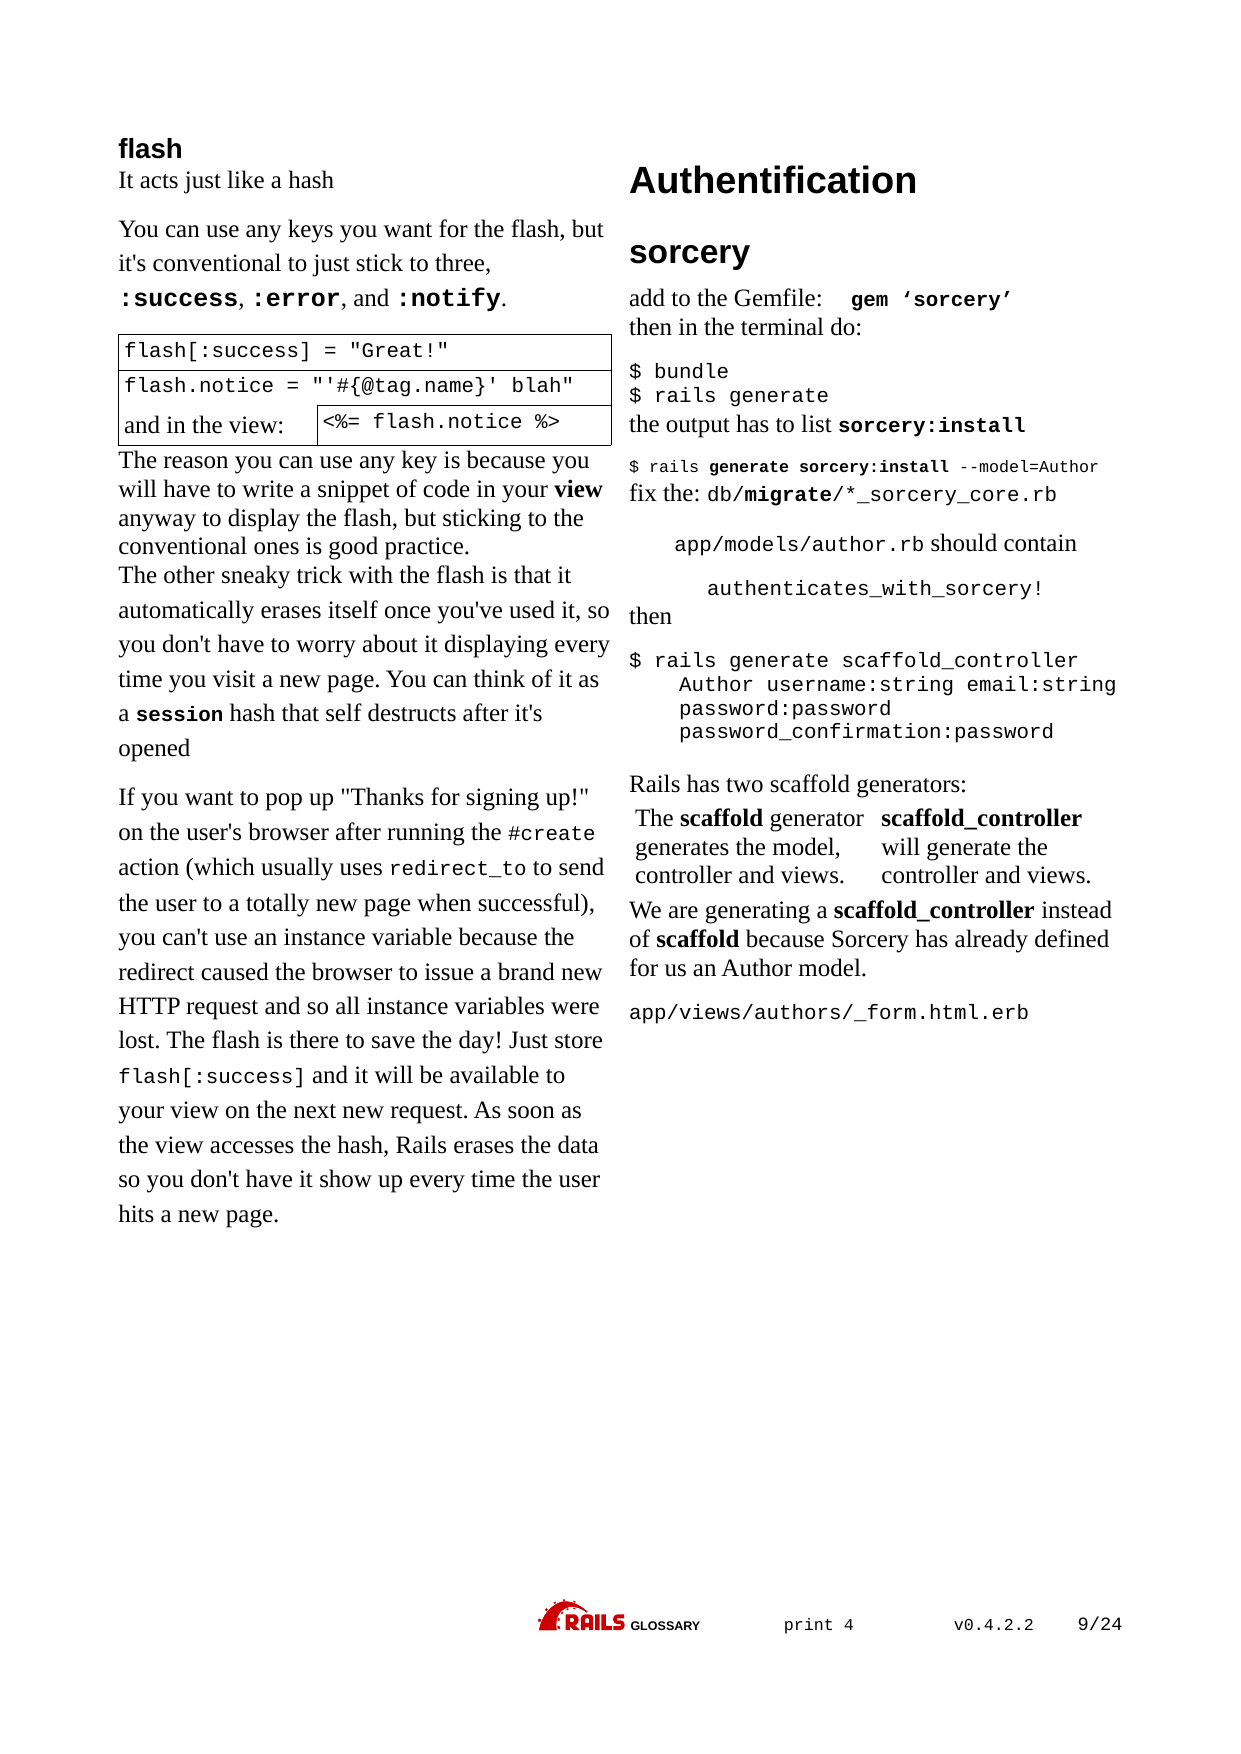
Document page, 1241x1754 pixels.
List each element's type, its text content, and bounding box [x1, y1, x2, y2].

text for us an Author model. [629, 953, 1122, 981]
table_cell <%= flash.notice %> [318, 406, 611, 445]
text $ rails generate [629, 385, 1122, 409]
table_header scaffold_controller will generate the controller and views. [875, 798, 1122, 895]
text authenticates_with_sorcery! [629, 578, 1122, 601]
text add to the Gemfile: gem ‘sorcery’ [629, 283, 1122, 312]
text then [629, 601, 1122, 630]
text $ bundle [629, 362, 1122, 385]
text fix the: db/migrate/*_sorcery_core.rb [629, 478, 1122, 507]
subtitle Authentification [629, 158, 1122, 202]
text $ rails generate scaffold_controller [629, 650, 1122, 674]
text the output has to list sorcery:install [629, 409, 1122, 438]
text app/models/author.rb should contain [629, 528, 1122, 557]
table_header The scaffold generator generates the model, controller and views. [629, 798, 875, 895]
table_cell flash.notice = "'#{@tag.name}' blah" [119, 371, 611, 405]
text Rails has two scaffold generators: [629, 769, 1122, 797]
text password_confirmation:password [629, 721, 1122, 745]
text Author username:string email:string [629, 674, 1122, 698]
text If you want to pop up "Thanks for signing up!" on the user's browser after running the #create action (which usually uses redirect_to to send the user to a totally new page when successful), you can't use an instance variable because the redirect caused the browser to issue a brand new HTTP request and so all instance variables were lost. The flash is there to save the day! Just store flash[:success] and it will be available to your view on the next new request. As soon as the view accesses the hash, Rails erases the data so you don't have it show up every time the user hits a new page. [118, 782, 611, 1227]
table_cell and in the view: [119, 405, 317, 445]
text app/views/authors/_form.html.erb [629, 1002, 1122, 1025]
text You can use any keys you want for the flash, but it's conventional to just stick to three, :success, :error, and :notify. [118, 214, 611, 314]
table_header flash[:success] = "Great!" [119, 335, 611, 369]
text then in the terminal do: [629, 312, 1122, 341]
text The other sneaky trick with the flash is that it automatically erases itself once you've used it, so you don't have to worry about it displaying every time you visit a new page. You can think of it as a session hash that self destructs after it's opened [118, 560, 611, 762]
text password:password [629, 698, 1122, 721]
subtitle flash [118, 133, 611, 165]
subtitle sorcery [629, 232, 1122, 270]
text It acts just like a hash [118, 165, 611, 193]
text $ rails generate sorcery:install --model=Author [629, 459, 1122, 478]
text We are generating a scaffold_controller instead of scaffold because Sorcery has already defined [629, 895, 1122, 953]
text The reason you can use any key is because you will have to write a snippet of code in your view anyway to display the flash, but sticking to the conventional ones is good practice. [118, 446, 611, 560]
